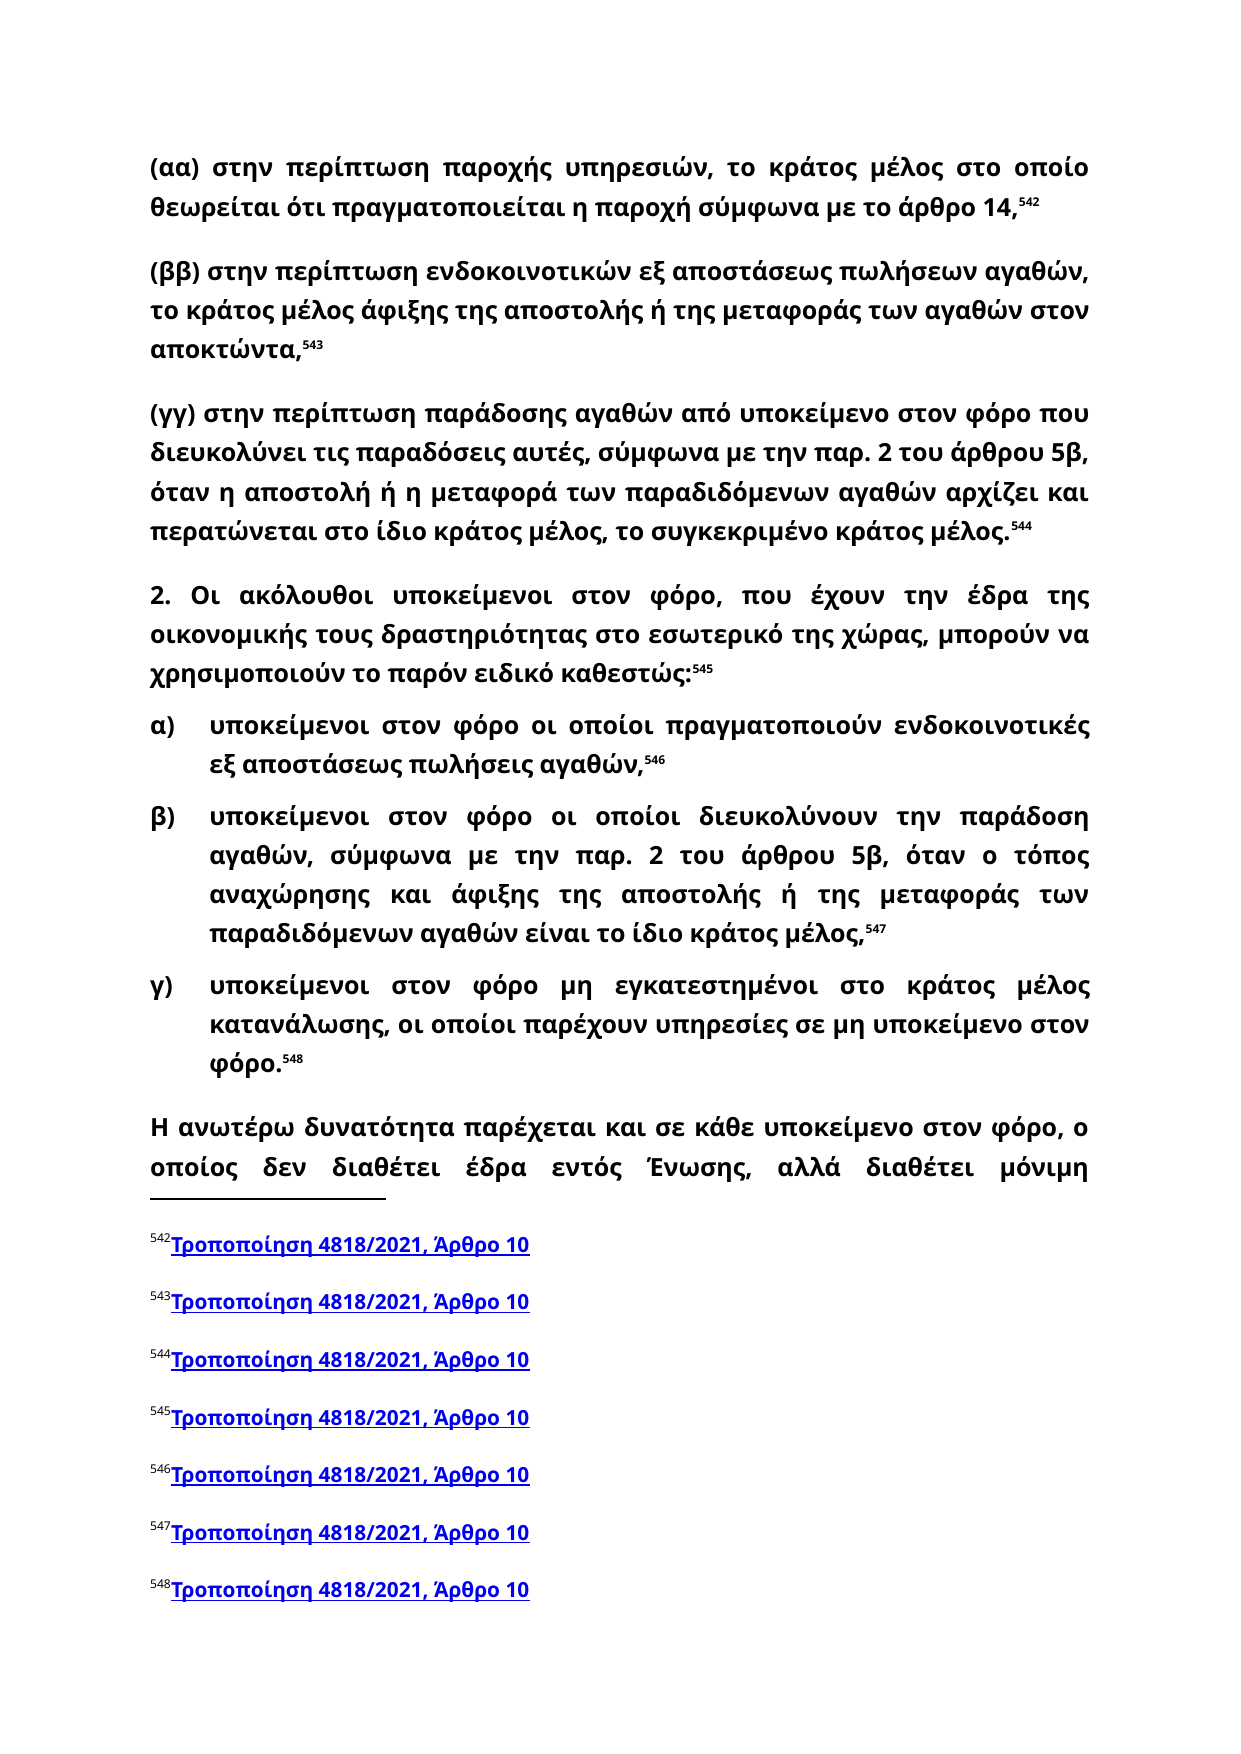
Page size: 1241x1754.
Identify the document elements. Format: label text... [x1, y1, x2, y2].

text (αα) στην περίπτωση παροχής υπηρεσιών, το κράτος μέλος στο οποίο θεωρείται ότι πραγματοποιείται η παροχή σύμφωνα με το άρθρο 14, [150, 150, 1090, 223]
text Τροποποίηση 4818/2021, Άρθρο 10 [150, 1345, 1090, 1373]
text 2. Οι ακόλουθοι υποκείμενοι στον φόρο, που έχουν την έδρα της οικονομικής τους δραστηριότητας στο εσωτερικό της χώρας, μπορούν να χρησιμοποιούν το παρόν ειδικό καθεστώς: [150, 577, 1090, 690]
list β) υποκείμενοι στον φόρο οι οποίοι διευκολύνουν την παράδοση αγαθών, σύμφωνα με την παρ. 2 του άρθρου 5β, όταν ο τόπος αναχώρησης και άφιξης της αποστολής ή της μεταφοράς των παραδιδόμενων αγαθών είναι το ίδιο κράτος μέλος, [150, 798, 1090, 950]
text Τροποποίηση 4818/2021, Άρθρο 10 [150, 1460, 1090, 1489]
text Τροποποίηση 4818/2021, Άρθρο 10 [150, 1518, 1090, 1546]
text Η ανωτέρω δυνατότητα παρέχεται και σε κάθε υποκείμενο στον φόρο, ο οποίος δεν διαθέτει έδρα εντός Ένωσης, αλλά διαθέτει μόνιμη [150, 1110, 1090, 1183]
text (ββ) στην περίπτωση ενδοκοινοτικών εξ αποστάσεως πωλήσεων αγαθών, το κράτος μέλος άφιξης της αποστολής ή της μεταφοράς των αγαθών στον αποκτώντα, [150, 253, 1090, 366]
text Τροποποίηση 4818/2021, Άρθρο 10 [150, 1287, 1090, 1316]
text Τροποποίηση 4818/2021, Άρθρο 10 [150, 1576, 1090, 1604]
text (γγ) στην περίπτωση παράδοσης αγαθών από υποκείμενο στον φόρο που διευκολύνει τις παραδόσεις αυτές, σύμφωνα με την παρ. 2 του άρθρου 5β, όταν η αποστολή ή η μεταφορά των παραδιδόμενων αγαθών αρχίζει και περατώνεται στο ίδιο κράτος μέλος, το συγκεκριμένο κράτος μέλος. [150, 396, 1090, 547]
list α) υποκείμενοι στον φόρο οι οποίοι πραγματοποιούν ενδοκοινοτικές εξ αποστάσεως πωλήσεις αγαθών, [150, 707, 1090, 781]
text Τροποποίηση 4818/2021, Άρθρο 10 [150, 1230, 1090, 1258]
text Τροποποίηση 4818/2021, Άρθρο 10 [150, 1403, 1090, 1431]
list γ) υποκείμενοι στον φόρο μη εγκατεστημένοι στο κράτος μέλος κατανάλωσης, οι οποίοι παρέχουν υπηρεσίες σε μη υποκείμενο στον φόρο. [150, 967, 1090, 1080]
